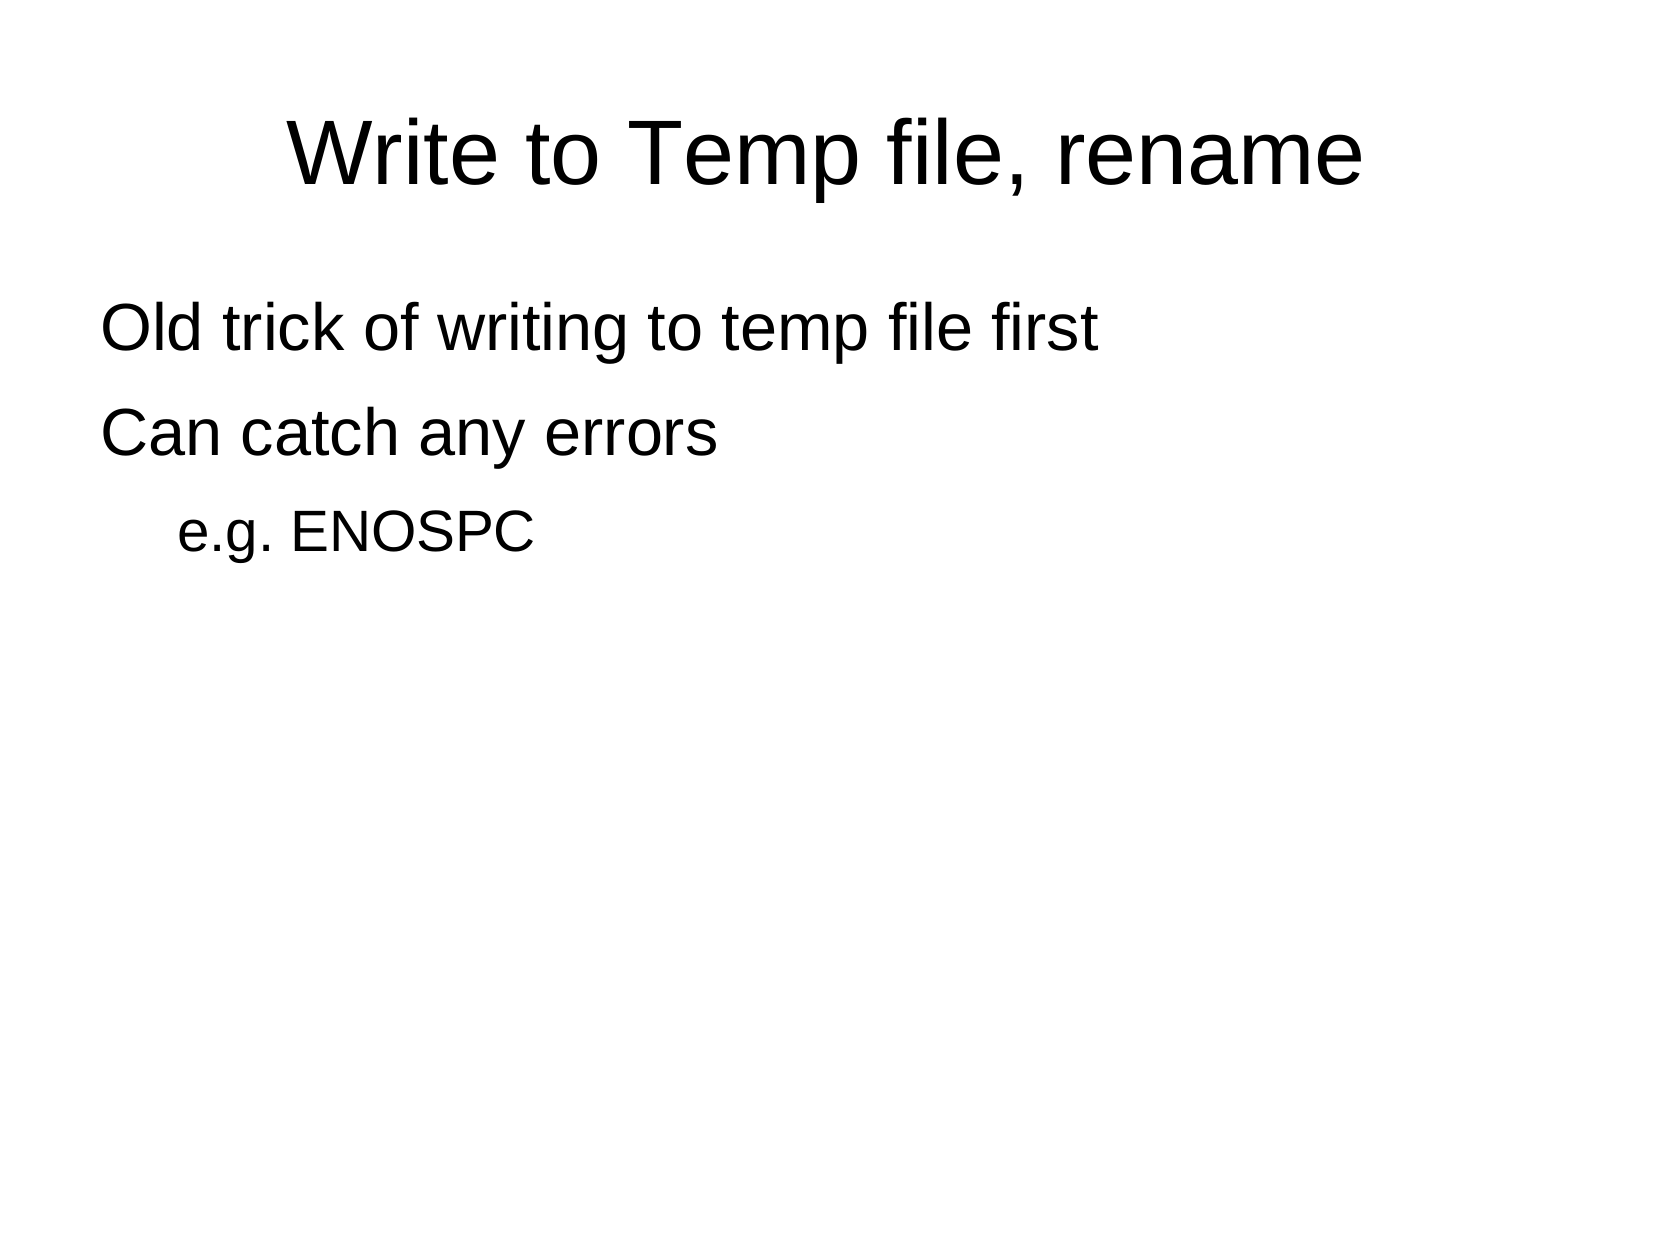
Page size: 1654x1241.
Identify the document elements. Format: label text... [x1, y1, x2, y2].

list Old trick of writing to temp file first Can catch any errors e.g. ENOSPC [82, 290, 1571, 1094]
title Write to Temp file, rename [82, 56, 1571, 250]
